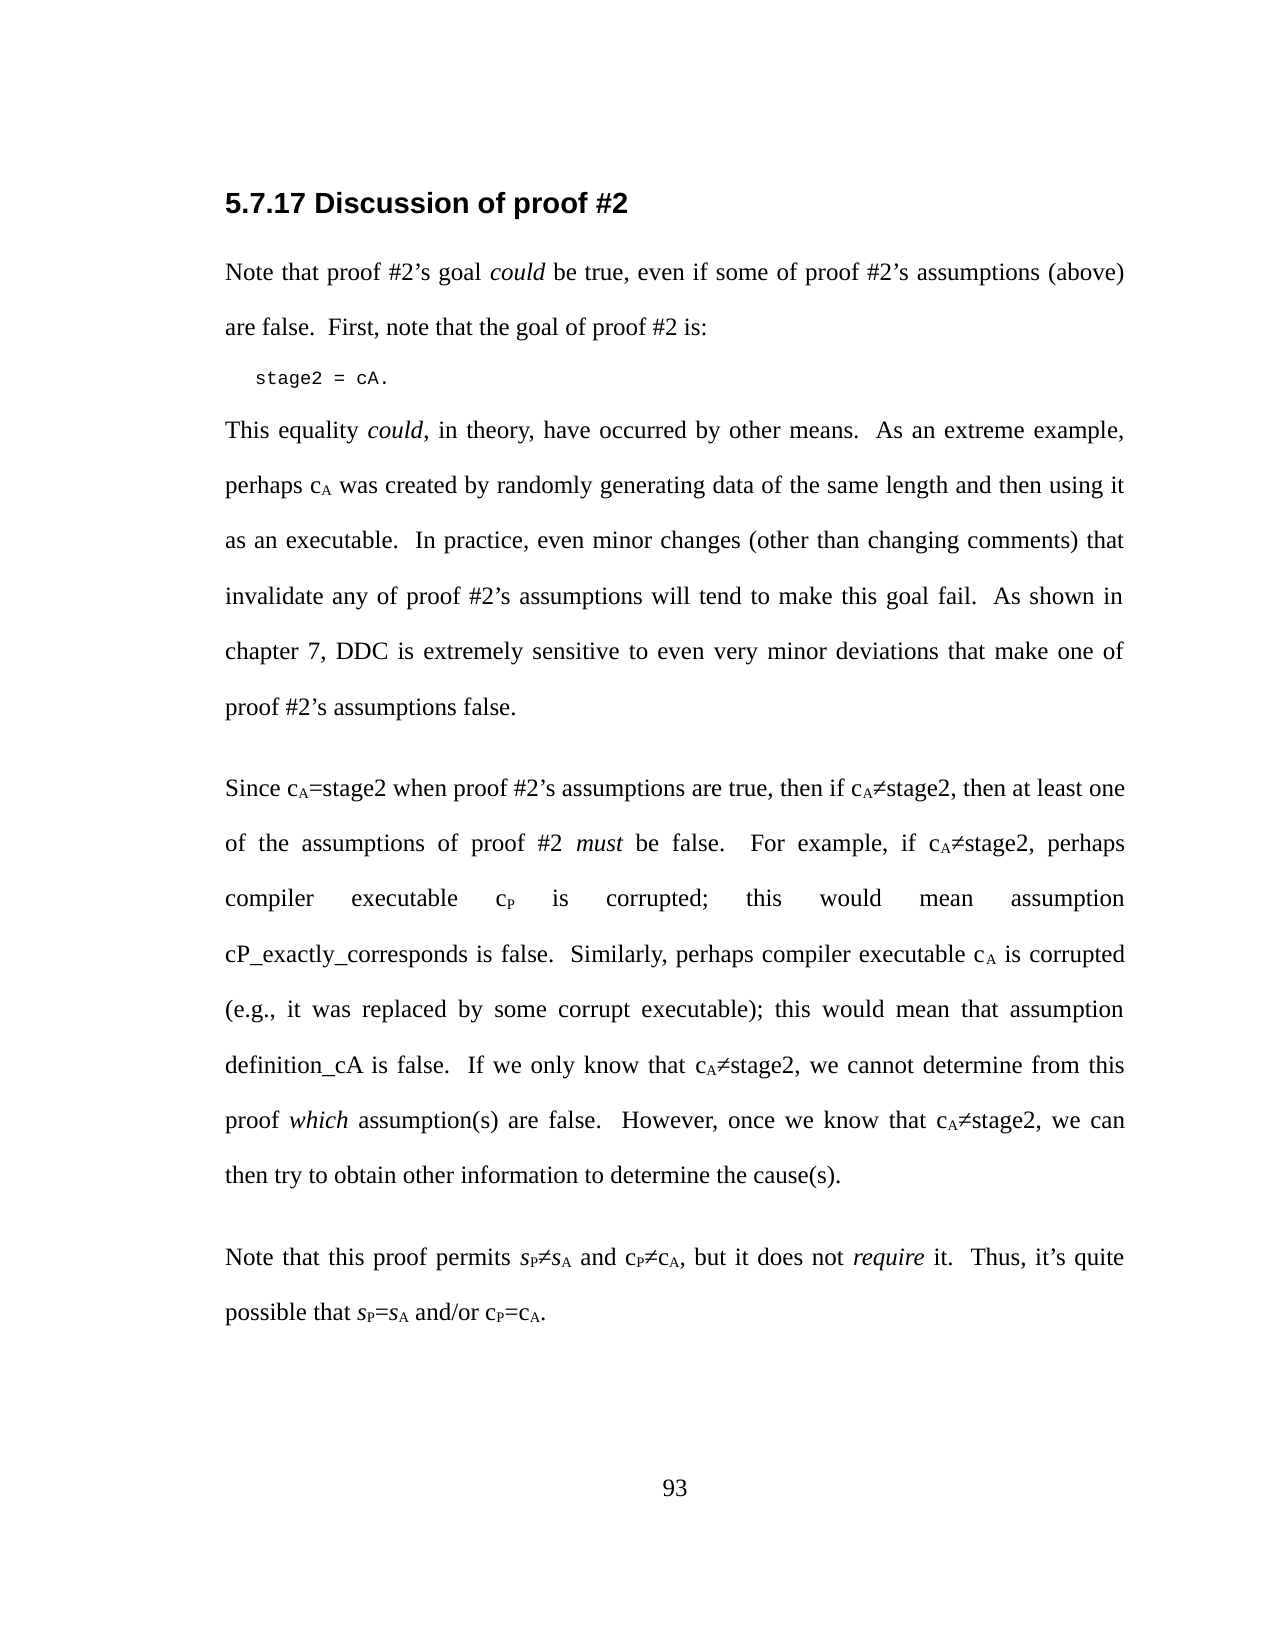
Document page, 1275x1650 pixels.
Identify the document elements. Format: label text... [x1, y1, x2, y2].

subtitle Discussion of proof #2 [225, 187, 1125, 220]
text Since cA=stage2 when proof #2’s assumptions are true, then if cA≠stage2, then at least one of the assumptions of proof #2 must be false. For example, if cA≠stage2, perhaps compiler executable cP is corrupted; this would mean assumption cP_exactly_corresponds is false. Similarly, perhaps compiler executable cA is corrupted (e.g., it was replaced by some corrupt executable); this would mean that assumption definition_cA is false. If we only know that cA≠stage2, we cannot determine from this proof which assumption(s) are false. However, once we know that cA≠stage2, we can then try to obtain other information to determine the cause(s). [225, 774, 1125, 1189]
text Note that proof #2’s goal could be true, even if some of proof #2’s assumptions (above) are false. First, note that the goal of proof #2 is: [225, 258, 1125, 341]
text This equality could, in theory, have occurred by other means. As an extreme example, perhaps cA was created by randomly generating data of the same length and then using it as an executable. In practice, even minor changes (other than changing comments) that invalidate any of proof #2’s assumptions will tend to make this goal fail. As shown in chapter 7, DDC is extremely sensitive to even very minor deviations that make one of proof #2’s assumptions false. [225, 416, 1125, 721]
text Note that this proof permits sP≠sA and cP≠cA, but it does not require it. Thus, it’s quite possible that sP=sA and/or cP=cA. [225, 1243, 1125, 1326]
text stage2 = cA. [225, 369, 1125, 390]
